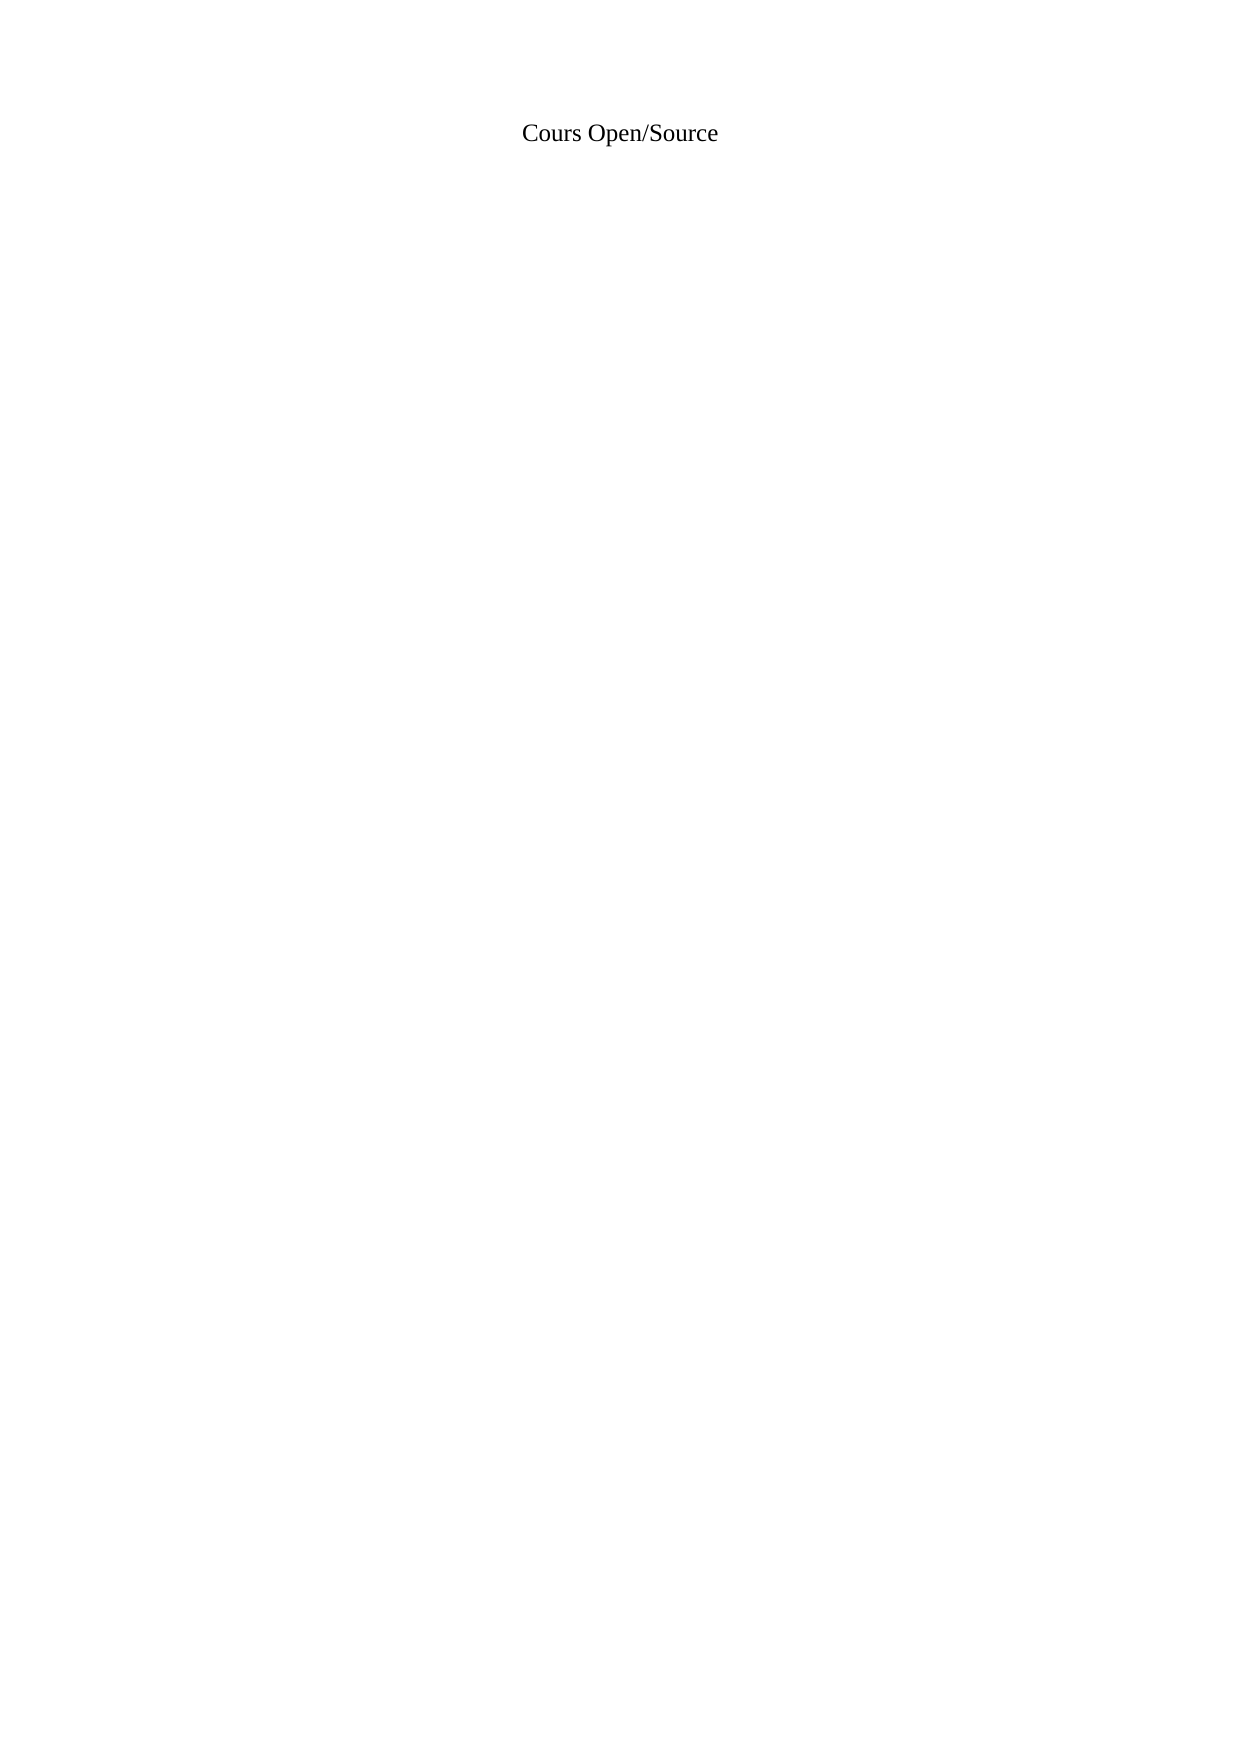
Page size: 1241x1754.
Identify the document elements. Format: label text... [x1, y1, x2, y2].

text Cours Open/Source [118, 118, 1122, 147]
